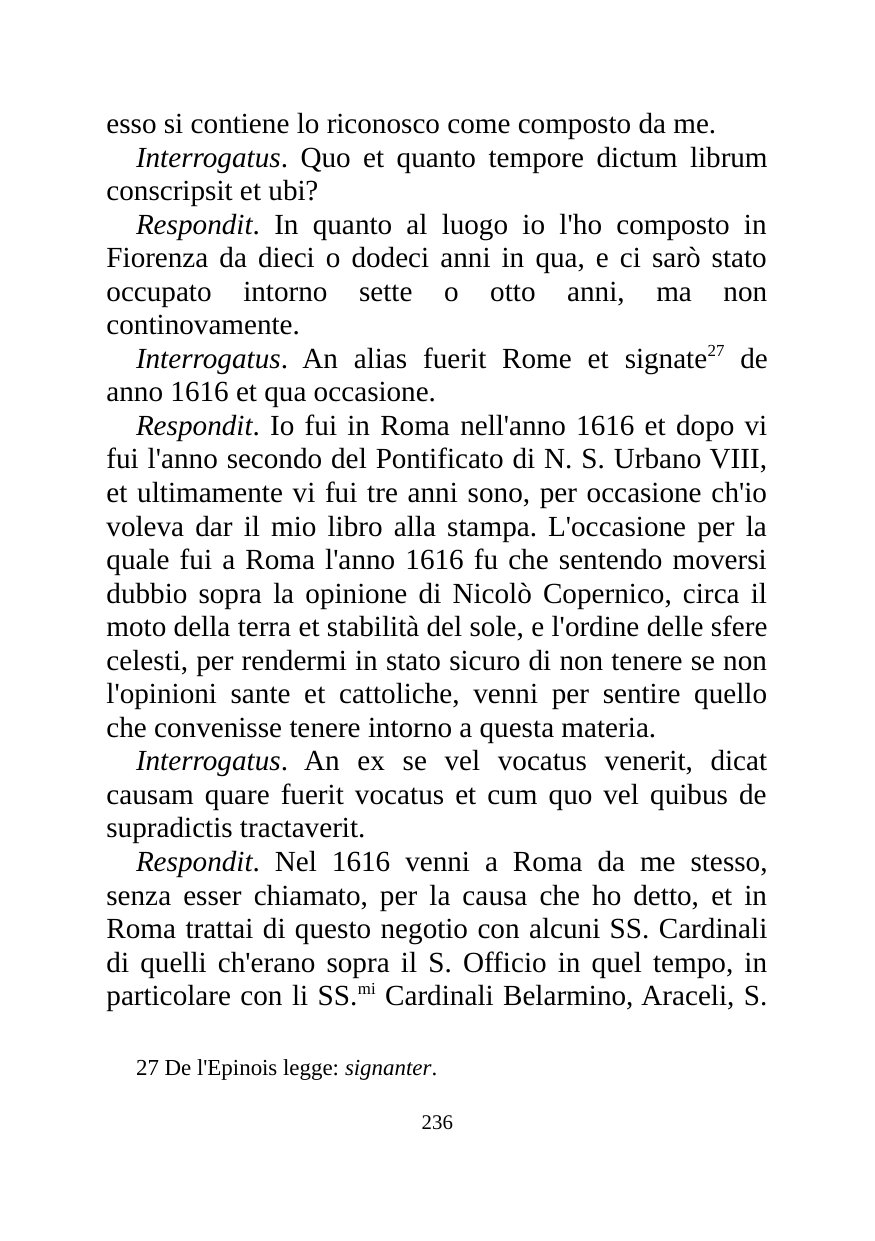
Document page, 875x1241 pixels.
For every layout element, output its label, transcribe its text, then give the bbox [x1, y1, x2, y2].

text Respondit. Io fui in Roma nell'anno 1616 et dopo vi fui l'anno secondo del Pontificato di N. S. Urbano VIII, et ultimamente vi fui tre anni sono, per occasione ch'io voleva dar il mio libro alla stampa. L'occasione per la quale fui a Roma l'anno 1616 fu che sentendo moversi dubbio sopra la opinione di Nicolò Copernico, circa il moto della terra et stabilità del sole, e l'ordine delle sfere celesti, per rendermi in stato sicuro di non tenere se non l'opinioni sante et cattoliche, venni per sentire quello che convenisse tenere intorno a questa materia. [106, 408, 768, 743]
text Interrogatus. Quo et quanto tempore dictum librum conscripsit et ubi? [106, 140, 768, 207]
text Interrogatus. An ex se vel vocatus venerit, dicat causam quare fuerit vocatus et cum quo vel quibus de supradictis tractaverit. [106, 743, 768, 844]
text De l'Epinois legge: signanter. [106, 1054, 768, 1080]
text Respondit. Nel 1616 venni a Roma da me stesso, senza esser chiamato, per la causa che ho detto, et in Roma trattai di questo negotio con alcuni SS. Cardinali di quelli ch'erano sopra il S. Officio in quel tempo, in particolare con li SS.mi Cardinali Belarmino, Araceli, S. [106, 844, 768, 1012]
text Interrogatus. An alias fuerit Rome et signate de anno 1616 et qua occasione. [106, 341, 768, 408]
text Respondit. In quanto al luogo io l'ho composto in Fiorenza da dieci o dodeci anni in qua, e ci sarò stato occupato intorno sette o otto anni, ma non continovamente. [106, 207, 768, 341]
text esso si contiene lo riconosco come composto da me. [106, 106, 768, 140]
